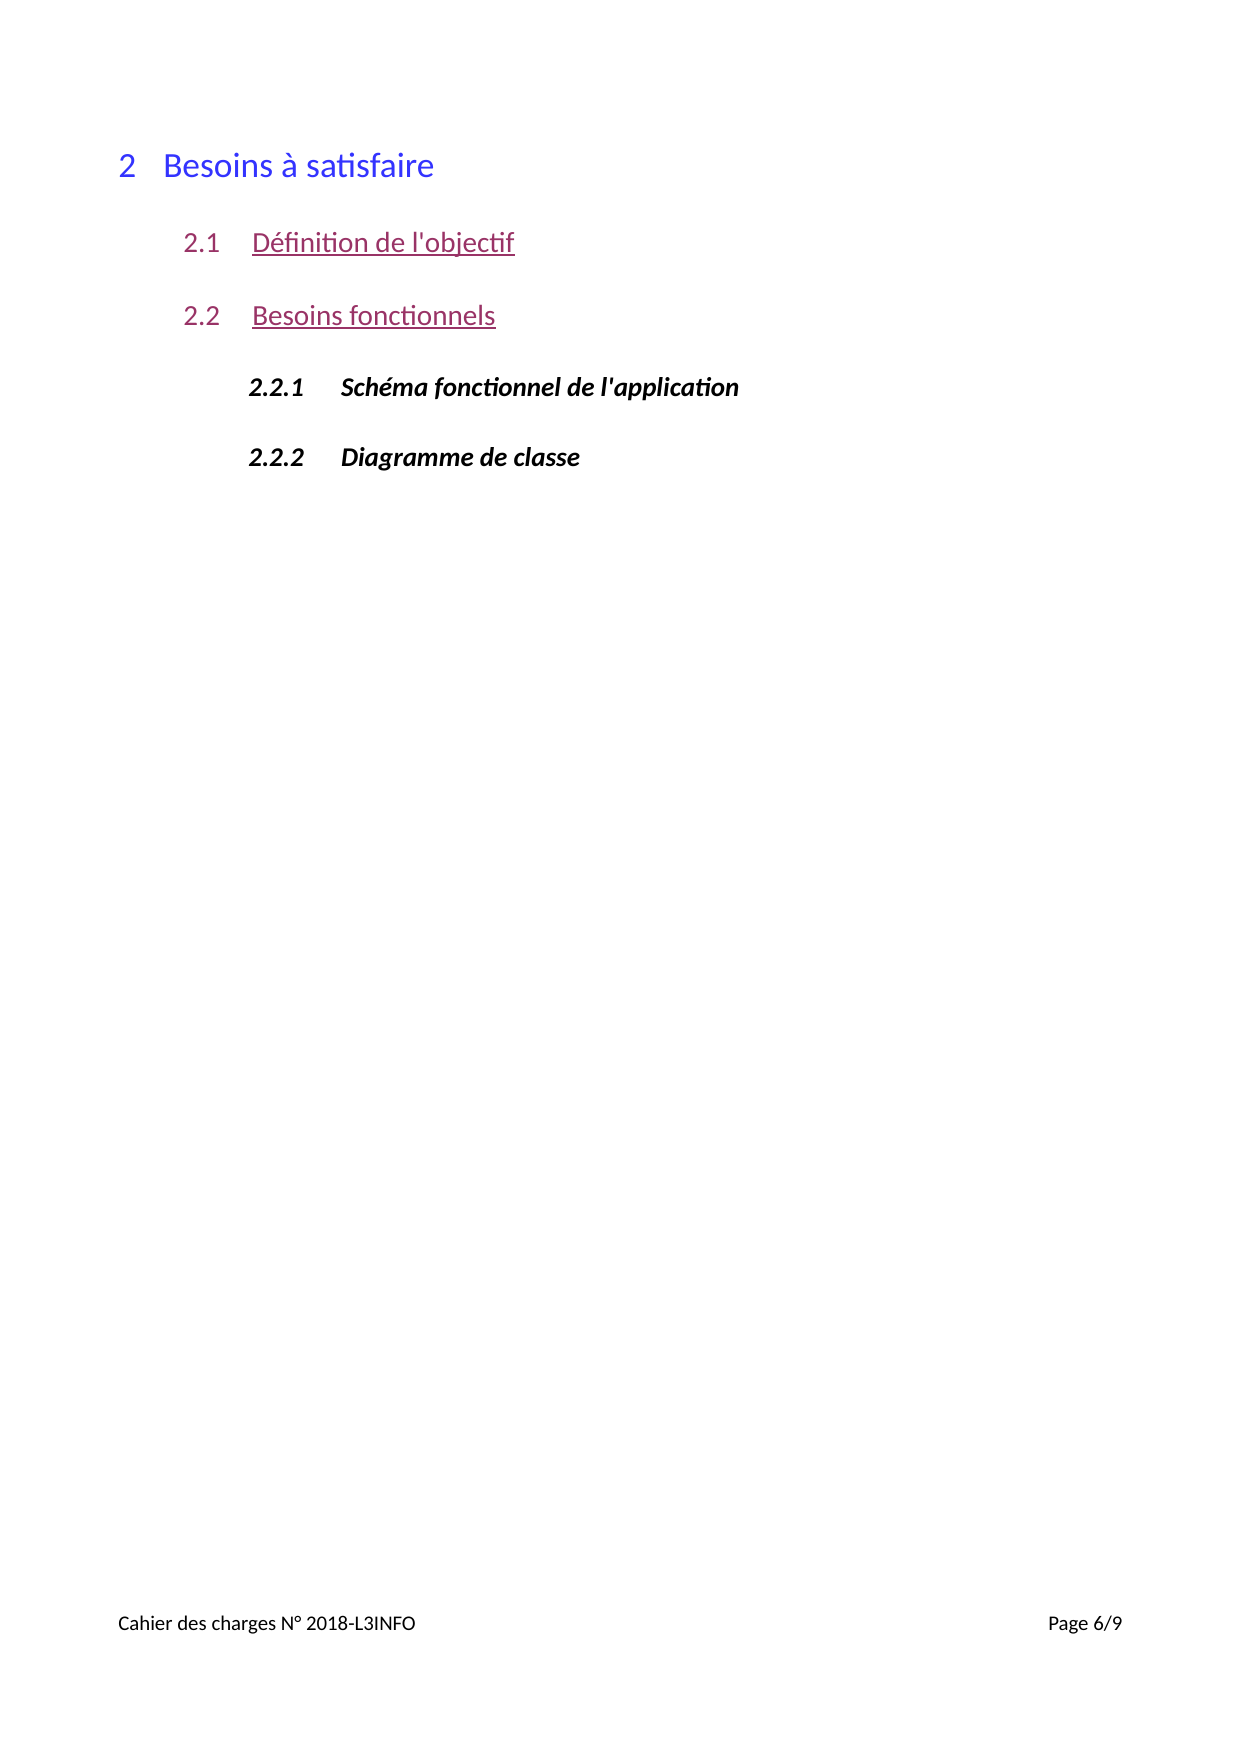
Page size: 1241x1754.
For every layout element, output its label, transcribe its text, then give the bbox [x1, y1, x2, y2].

subtitle Définition de l'objectif [178, 224, 1122, 259]
subtitle Diagramme de classe [193, 441, 1122, 474]
subtitle Besoins fonctionnels [178, 297, 1122, 333]
subtitle Schéma fonctionnel de l'application [193, 370, 1122, 403]
subtitle Besoins à satisfaire [118, 143, 1122, 186]
